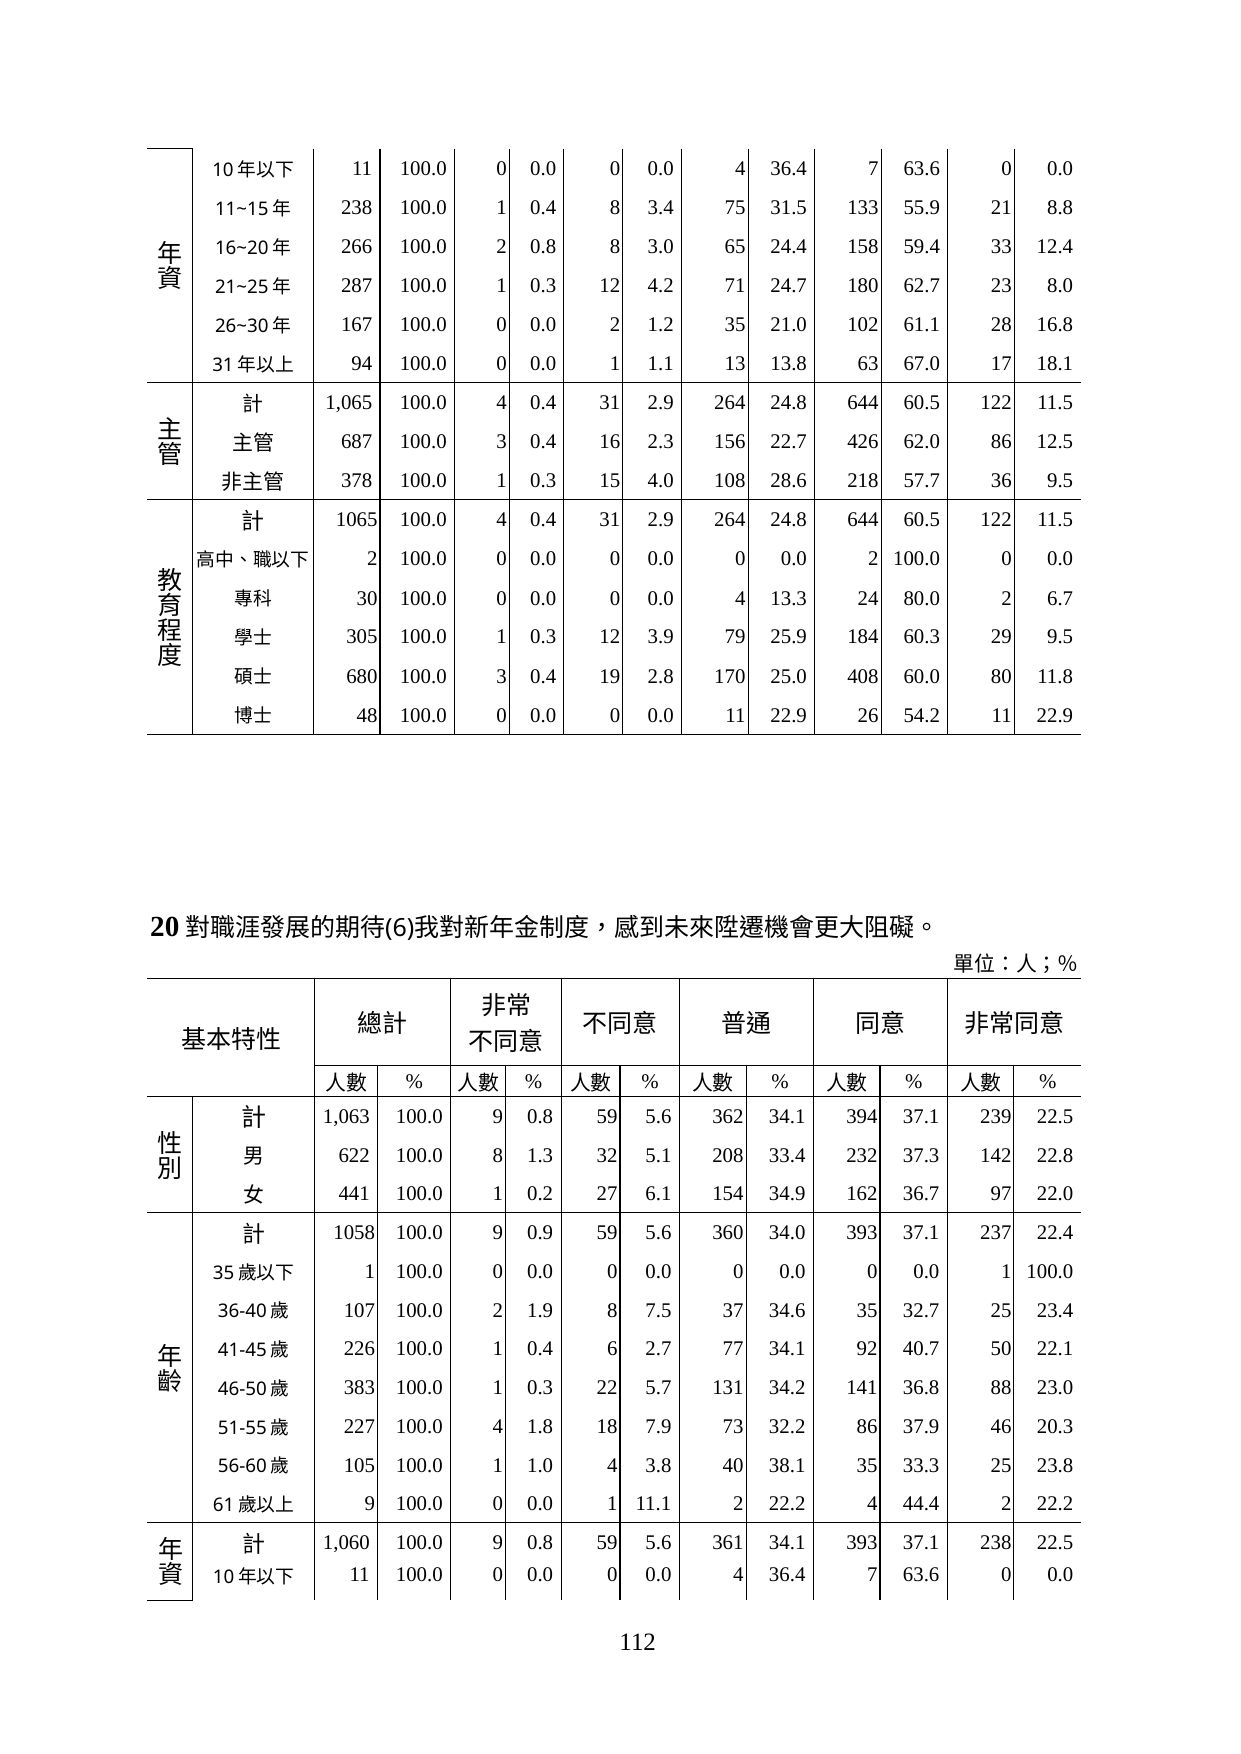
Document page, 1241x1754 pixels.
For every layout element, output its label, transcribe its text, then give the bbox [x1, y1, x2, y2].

table_cell 360 [680, 1213, 746, 1251]
table_header [561, 947, 620, 977]
table_cell 0 [564, 695, 622, 734]
table_cell 21 [948, 187, 1014, 226]
table_cell 5.7 [621, 1367, 679, 1406]
table_cell 0 [948, 148, 1014, 187]
table_cell 0.0 [510, 578, 563, 616]
table_cell 77 [680, 1329, 746, 1367]
table_cell 22 [562, 1367, 619, 1406]
table_cell 計 [193, 1213, 314, 1251]
table_cell 2.9 [623, 500, 681, 538]
table_cell 218 [815, 460, 881, 499]
table_cell 9.5 [1015, 460, 1081, 499]
table_header [378, 947, 450, 977]
table_cell 4 [682, 578, 748, 616]
table_cell 計 [193, 1097, 314, 1135]
table_cell 100.0 [378, 1445, 450, 1483]
table_cell 1 [451, 1367, 505, 1406]
table_cell 264 [682, 383, 748, 421]
table_cell 48 [314, 695, 379, 734]
table_cell 0 [564, 578, 622, 616]
table_cell 23.0 [1014, 1367, 1081, 1406]
table_cell 0 [948, 538, 1014, 577]
table_cell 33.4 [747, 1135, 813, 1173]
table_cell % [506, 1066, 561, 1096]
table_cell 141 [814, 1367, 879, 1406]
table_cell 非常 不同意 [451, 979, 561, 1065]
table_cell 1,065 [314, 383, 379, 421]
table_cell 0.8 [510, 226, 563, 265]
table_cell 37.9 [881, 1406, 947, 1445]
table_cell 0.0 [623, 578, 681, 616]
table_cell 1,063 [315, 1097, 377, 1135]
table_cell 0.3 [510, 616, 563, 656]
table_cell 22.7 [749, 421, 814, 460]
table_cell 24.8 [749, 500, 814, 538]
table_cell 100.0 [381, 226, 454, 265]
table_cell 60.3 [882, 616, 947, 656]
table_cell 年資 [147, 149, 192, 382]
table_cell 4 [455, 383, 509, 421]
table_cell 31.5 [749, 187, 814, 226]
table_cell 0.9 [506, 1213, 561, 1251]
table_cell 11 [682, 695, 748, 734]
table_cell 0.0 [506, 1484, 561, 1522]
table_cell 54.2 [882, 695, 947, 734]
table_cell 86 [814, 1406, 879, 1445]
table_cell 2 [948, 1484, 1013, 1522]
table_cell 59 [562, 1097, 619, 1135]
table_cell 1 [948, 1251, 1013, 1290]
table_cell 622 [315, 1135, 377, 1173]
text 20對職涯發展的期待(6)我對新年金制度，感到未來陞遷機會更大阻礙。 [147, 895, 1125, 947]
table_header [620, 947, 679, 977]
table_cell 人數 [948, 1066, 1013, 1096]
table_cell 170 [682, 656, 748, 694]
table_cell 19 [564, 656, 622, 694]
table_cell 108 [682, 460, 748, 499]
table_cell 36.4 [749, 148, 814, 187]
table_cell 2.9 [623, 383, 681, 421]
table_cell 100.0 [381, 343, 454, 382]
table_cell 32 [562, 1135, 619, 1173]
table_cell 100.0 [381, 616, 454, 656]
table_cell 441 [315, 1174, 377, 1212]
table_cell 142 [948, 1135, 1013, 1173]
table_cell 0.4 [510, 656, 563, 694]
table_cell 27 [562, 1174, 619, 1212]
table_cell 36.7 [881, 1174, 947, 1212]
table_cell 100.0 [381, 538, 454, 577]
table_cell 35歲以下 [193, 1251, 314, 1290]
table_header [813, 947, 880, 977]
table_cell 12 [564, 616, 622, 656]
table_cell 46-50歲 [193, 1367, 314, 1406]
table_cell 11 [315, 1561, 377, 1600]
table_cell 33.3 [881, 1445, 947, 1483]
table_cell 0.8 [506, 1097, 561, 1135]
table_cell 94 [314, 343, 379, 382]
table_cell 37.1 [881, 1523, 947, 1561]
table_cell 31 [564, 383, 622, 421]
table_cell 73 [680, 1406, 746, 1445]
table_cell 680 [314, 656, 379, 694]
table_cell % [621, 1066, 679, 1096]
table_cell 264 [682, 500, 748, 538]
table_cell 博士 [193, 695, 313, 734]
table_cell 專科 [193, 578, 313, 616]
table_cell 人數 [680, 1066, 746, 1096]
table_cell % [747, 1066, 813, 1096]
table_cell 79 [682, 616, 748, 656]
table_cell 0 [680, 1251, 746, 1290]
table_cell 年齡 [147, 1213, 192, 1522]
table_cell 非常同意 [948, 979, 1081, 1065]
table_cell 59.4 [882, 226, 947, 265]
table_cell 3.8 [621, 1445, 679, 1483]
table_cell 208 [680, 1135, 746, 1173]
table_cell 0.0 [623, 695, 681, 734]
table_cell 100.0 [381, 304, 454, 343]
table_cell 0.0 [510, 148, 563, 187]
table_cell 80 [948, 656, 1014, 694]
table_cell 105 [315, 1445, 377, 1483]
table_cell 1.3 [506, 1135, 561, 1173]
table_cell 16.8 [1015, 304, 1081, 343]
table_cell 97 [948, 1174, 1013, 1212]
table_cell 57.7 [882, 460, 947, 499]
table_cell 102 [815, 304, 881, 343]
table_cell 8 [564, 187, 622, 226]
table_header 單位：人；％ [880, 947, 1081, 977]
table_cell 37.3 [881, 1135, 947, 1173]
table_cell 人數 [451, 1066, 505, 1096]
table_cell 154 [680, 1174, 746, 1212]
table_cell 122 [948, 383, 1014, 421]
table_cell 0 [562, 1561, 619, 1600]
table_cell 61.1 [882, 304, 947, 343]
table_cell 0.0 [510, 304, 563, 343]
table_cell 100.0 [378, 1523, 450, 1561]
table_cell 普通 [680, 979, 813, 1065]
table_cell 0 [451, 1484, 505, 1522]
table_cell 8 [564, 226, 622, 265]
table_cell 11.8 [1015, 656, 1081, 694]
table_cell 25.0 [749, 656, 814, 694]
table_cell 0.4 [510, 500, 563, 538]
table_cell 4.2 [623, 265, 681, 304]
table_cell 3 [455, 421, 509, 460]
table_cell 22.0 [1014, 1174, 1081, 1212]
table_cell 18 [562, 1406, 619, 1445]
table_cell 1 [451, 1174, 505, 1212]
table_cell 0.4 [510, 383, 563, 421]
table_cell 10年以下 [193, 1561, 314, 1600]
table_cell 13 [682, 343, 748, 382]
table_cell 0 [451, 1251, 505, 1290]
table_header [315, 947, 377, 977]
table_cell 75 [682, 187, 748, 226]
table_cell 計 [193, 1523, 314, 1561]
table_cell 393 [814, 1213, 879, 1251]
table_cell 23 [948, 265, 1014, 304]
table_cell 1 [455, 265, 509, 304]
table_cell 34.1 [747, 1097, 813, 1135]
table_cell 34.9 [747, 1174, 813, 1212]
table_cell 0 [682, 538, 748, 577]
table_cell 0 [564, 148, 622, 187]
table_cell 12.5 [1015, 421, 1081, 460]
table_cell 44.4 [881, 1484, 947, 1522]
table_cell 2.3 [623, 421, 681, 460]
table_cell 67.0 [882, 343, 947, 382]
table_cell 21.0 [749, 304, 814, 343]
table_cell 16 [564, 421, 622, 460]
table_cell 38.1 [747, 1445, 813, 1483]
table_cell 1 [455, 460, 509, 499]
table_cell 36 [948, 460, 1014, 499]
table_cell 計 [193, 500, 313, 538]
table_cell 63 [815, 343, 881, 382]
table_cell 13.8 [749, 343, 814, 382]
table_cell 0.4 [510, 421, 563, 460]
table_cell 644 [815, 383, 881, 421]
table_cell 碩士 [193, 656, 313, 694]
table_cell 6.7 [1015, 578, 1081, 616]
table_cell 1 [455, 616, 509, 656]
table_cell 1058 [315, 1213, 377, 1251]
table_cell 238 [314, 187, 379, 226]
table_cell 34.2 [747, 1367, 813, 1406]
table_cell 22.2 [1014, 1484, 1081, 1522]
table_cell 26~30年 [193, 304, 313, 343]
table_cell 36-40歲 [193, 1290, 314, 1328]
table_cell 61歲以上 [193, 1484, 314, 1522]
table_cell 100.0 [378, 1290, 450, 1328]
table_cell 8 [451, 1135, 505, 1173]
table_cell 32.7 [881, 1290, 947, 1328]
table_cell 122 [948, 500, 1014, 538]
table_cell 71 [682, 265, 748, 304]
table_cell % [881, 1066, 947, 1096]
table_cell 2 [680, 1484, 746, 1522]
table_cell 305 [314, 616, 379, 656]
table_cell 0.0 [506, 1251, 561, 1290]
table_cell 年資 [147, 1523, 192, 1600]
table_cell 0.0 [621, 1561, 679, 1600]
table_cell 6.1 [621, 1174, 679, 1212]
table_cell 高中、職以下 [193, 538, 313, 577]
table_cell 0 [455, 304, 509, 343]
table_cell 100.0 [378, 1406, 450, 1445]
table_cell 394 [814, 1097, 879, 1135]
table_cell 0.0 [623, 538, 681, 577]
table_cell 227 [315, 1406, 377, 1445]
table_cell 11.5 [1015, 383, 1081, 421]
table_header [746, 947, 813, 977]
table_cell 60.5 [882, 383, 947, 421]
table_cell 1.0 [506, 1445, 561, 1483]
table_cell 100.0 [378, 1329, 450, 1367]
table_cell 28.6 [749, 460, 814, 499]
table_cell 167 [314, 304, 379, 343]
table_cell 2.8 [623, 656, 681, 694]
table_cell 62.7 [882, 265, 947, 304]
table_cell 100.0 [381, 500, 454, 538]
table_cell 35 [814, 1445, 879, 1483]
table_cell 59 [562, 1523, 619, 1561]
table_cell 人數 [315, 1066, 377, 1096]
table_cell 計 [193, 383, 313, 421]
table_cell 37.1 [881, 1213, 947, 1251]
table_cell 3.4 [623, 187, 681, 226]
table_cell 100.0 [378, 1174, 450, 1212]
table_cell 24.4 [749, 226, 814, 265]
table_cell 7.5 [621, 1290, 679, 1328]
table_cell 0.8 [506, 1523, 561, 1561]
table_cell 26 [815, 695, 881, 734]
table_cell 2 [455, 226, 509, 265]
table_cell 學士 [193, 616, 313, 656]
table_cell 4 [451, 1406, 505, 1445]
table_cell 36.4 [747, 1561, 813, 1600]
table_cell 237 [948, 1213, 1013, 1251]
table_cell 1 [562, 1484, 619, 1522]
table_cell 22.5 [1014, 1523, 1081, 1561]
table_cell 15 [564, 460, 622, 499]
table_cell 24.8 [749, 383, 814, 421]
table_cell 362 [680, 1097, 746, 1135]
table_cell 0 [455, 695, 509, 734]
table_cell 2.7 [621, 1329, 679, 1367]
table_cell 0.0 [881, 1251, 947, 1290]
table_cell 80.0 [882, 578, 947, 616]
table_cell 100.0 [378, 1251, 450, 1290]
table_cell 人數 [814, 1066, 879, 1096]
table_cell 393 [814, 1523, 879, 1561]
table_cell 0 [455, 343, 509, 382]
table_cell 25 [948, 1290, 1013, 1328]
table_cell 100.0 [378, 1367, 450, 1406]
table_cell 100.0 [381, 148, 454, 187]
table_cell 1.9 [506, 1290, 561, 1328]
table_cell 60.5 [882, 500, 947, 538]
table_cell 156 [682, 421, 748, 460]
table_cell 10年以下 [193, 148, 313, 187]
table_cell 22.2 [747, 1484, 813, 1522]
table_cell 37 [680, 1290, 746, 1328]
table_cell 11 [314, 148, 380, 187]
table_cell 22.5 [1014, 1097, 1081, 1135]
table_cell 100.0 [1014, 1251, 1081, 1290]
table_cell 11 [948, 695, 1014, 734]
table_cell 25.9 [749, 616, 814, 656]
table_cell 7 [815, 148, 881, 187]
table_cell 31年以上 [193, 343, 313, 382]
table_header [147, 947, 192, 977]
table_cell 100.0 [381, 460, 454, 499]
table_cell 0.4 [506, 1329, 561, 1367]
table_cell 65 [682, 226, 748, 265]
table_cell 1065 [314, 500, 379, 538]
table_cell 426 [815, 421, 881, 460]
table_cell 6 [562, 1329, 619, 1367]
table_cell 3 [455, 656, 509, 694]
table_cell 22.9 [749, 695, 814, 734]
table_cell 4 [682, 148, 748, 187]
table_cell 62.0 [882, 421, 947, 460]
table_cell 40 [680, 1445, 746, 1483]
table_cell 5.6 [621, 1213, 679, 1251]
table_cell 不同意 [562, 979, 679, 1065]
table_cell 107 [315, 1290, 377, 1328]
table_cell 92 [814, 1329, 879, 1367]
table_cell 29 [948, 616, 1014, 656]
table_cell 0.0 [506, 1561, 561, 1600]
table_cell 3.9 [623, 616, 681, 656]
table_cell 100.0 [381, 187, 454, 226]
table_cell 1 [455, 187, 509, 226]
table_cell 133 [815, 187, 881, 226]
table_cell 同意 [814, 979, 947, 1065]
table_cell 18.1 [1015, 343, 1081, 382]
table_cell 36.8 [881, 1367, 947, 1406]
table_cell 4 [680, 1561, 746, 1600]
table_cell 0 [455, 578, 509, 616]
table_cell 0 [564, 538, 622, 577]
table_cell 32.2 [747, 1406, 813, 1445]
table_cell 11.5 [1015, 500, 1081, 538]
table_cell 22.9 [1015, 695, 1081, 734]
table_cell 13.3 [749, 578, 814, 616]
table_cell 23.8 [1014, 1445, 1081, 1483]
table_cell 4 [562, 1445, 619, 1483]
table_cell 8.8 [1015, 187, 1081, 226]
table_cell 8.0 [1015, 265, 1081, 304]
table_cell 1 [451, 1445, 505, 1483]
table_cell 22.4 [1014, 1213, 1081, 1251]
table_header [450, 947, 506, 977]
table_cell 主管 [147, 383, 192, 499]
table_cell 37.1 [881, 1097, 947, 1135]
table_cell 31 [564, 500, 622, 538]
table_cell 0.0 [510, 695, 563, 734]
table_cell 0.0 [1014, 1561, 1081, 1600]
table_cell 40.7 [881, 1329, 947, 1367]
table_cell 8 [562, 1290, 619, 1328]
table_cell 100.0 [381, 695, 454, 734]
table_cell 7 [814, 1561, 879, 1600]
table_cell 1 [451, 1329, 505, 1367]
table_cell 1 [564, 343, 622, 382]
table_cell 34.1 [747, 1329, 813, 1367]
table_cell 34.0 [747, 1213, 813, 1251]
table_cell 100.0 [378, 1135, 450, 1173]
table_cell 5.6 [621, 1523, 679, 1561]
table_cell 0 [814, 1251, 879, 1290]
table_cell 教育程度 [147, 500, 192, 734]
table_cell 0.2 [506, 1174, 561, 1212]
table_cell 239 [948, 1097, 1013, 1135]
table_cell 4.0 [623, 460, 681, 499]
table_cell 12.4 [1015, 226, 1081, 265]
table_cell 100.0 [381, 383, 454, 421]
table_cell 100.0 [378, 1213, 450, 1251]
table_cell 34.6 [747, 1290, 813, 1328]
table_cell 23.4 [1014, 1290, 1081, 1328]
table_cell 100.0 [381, 656, 454, 694]
table_cell 0.0 [621, 1251, 679, 1290]
table_cell 100.0 [381, 421, 454, 460]
table_cell 22.8 [1014, 1135, 1081, 1173]
table_cell 1 [315, 1251, 377, 1290]
table_cell 59 [562, 1213, 619, 1251]
table_cell 4 [455, 500, 509, 538]
table_cell 50 [948, 1329, 1013, 1367]
table_cell 0 [451, 1561, 505, 1600]
table_cell 24 [815, 578, 881, 616]
table_cell 12 [564, 265, 622, 304]
table_cell 2 [815, 538, 881, 577]
table_cell 361 [680, 1523, 746, 1561]
table_cell 287 [314, 265, 379, 304]
table_cell 3.0 [623, 226, 681, 265]
table_cell 5.6 [621, 1097, 679, 1135]
table_cell 34.1 [747, 1523, 813, 1561]
table_cell 2 [314, 538, 379, 577]
table_cell 9 [315, 1484, 377, 1522]
table_cell 0.3 [510, 265, 563, 304]
table_cell 女 [193, 1174, 314, 1212]
table_cell 46 [948, 1406, 1013, 1445]
table_cell 100.0 [378, 1484, 450, 1522]
table_cell 86 [948, 421, 1014, 460]
table_cell 33 [948, 226, 1014, 265]
table_cell 0.0 [510, 538, 563, 577]
table_cell 100.0 [381, 578, 454, 616]
table_cell 24.7 [749, 265, 814, 304]
table_cell 0.0 [623, 148, 681, 187]
table_cell 16~20年 [193, 226, 313, 265]
table_cell 2 [451, 1290, 505, 1328]
table_cell 56-60歲 [193, 1445, 314, 1483]
table_cell 4 [814, 1484, 879, 1522]
table_cell 378 [314, 460, 379, 499]
table_cell 9 [451, 1523, 505, 1561]
table_cell 0.4 [510, 187, 563, 226]
table_cell 158 [815, 226, 881, 265]
table_cell 88 [948, 1367, 1013, 1406]
table_cell 9.5 [1015, 616, 1081, 656]
table_cell 0.0 [1015, 148, 1081, 187]
table_cell 11~15年 [193, 187, 313, 226]
table_cell 41-45歲 [193, 1329, 314, 1367]
table_cell 20.3 [1014, 1406, 1081, 1445]
table_cell 性別 [147, 1097, 192, 1212]
table_cell 0.0 [1015, 538, 1081, 577]
table_cell 162 [814, 1174, 879, 1212]
table_cell 1.1 [623, 343, 681, 382]
table_cell 232 [814, 1135, 879, 1173]
table_cell 2 [948, 578, 1014, 616]
table_cell 60.0 [882, 656, 947, 694]
table_cell 180 [815, 265, 881, 304]
table_cell 266 [314, 226, 379, 265]
table_cell % [1014, 1066, 1081, 1096]
table_cell 226 [315, 1329, 377, 1367]
table_cell 63.6 [882, 148, 947, 187]
table_header [193, 947, 314, 977]
table_cell 主管 [193, 421, 313, 460]
table_cell 0.0 [510, 343, 563, 382]
table_cell 131 [680, 1367, 746, 1406]
table_cell 51-55歲 [193, 1406, 314, 1445]
table_cell 非主管 [193, 460, 313, 499]
table_cell 28 [948, 304, 1014, 343]
table_cell 0 [562, 1251, 619, 1290]
table_cell 21~25年 [193, 265, 313, 304]
table_header [506, 947, 561, 977]
table_cell 1.8 [506, 1406, 561, 1445]
table_cell 100.0 [378, 1561, 450, 1600]
table_cell 238 [948, 1523, 1013, 1561]
table_cell 5.1 [621, 1135, 679, 1173]
table_cell 0.0 [749, 538, 814, 577]
table_cell 17 [948, 343, 1014, 382]
table_header [679, 947, 746, 977]
table_cell 9 [451, 1213, 505, 1251]
table_cell 人數 [562, 1066, 619, 1096]
table_cell 25 [948, 1445, 1013, 1483]
table_cell 35 [682, 304, 748, 343]
table_cell 0.3 [506, 1367, 561, 1406]
table_cell 644 [815, 500, 881, 538]
table_cell 100.0 [381, 265, 454, 304]
table_cell 1,060 [315, 1523, 377, 1561]
table_cell 9 [451, 1097, 505, 1135]
table_cell 55.9 [882, 187, 947, 226]
table_cell 0.3 [510, 460, 563, 499]
table_cell 184 [815, 616, 881, 656]
table_cell 0 [455, 538, 509, 577]
table_cell 總計 [315, 979, 450, 1065]
table_cell 100.0 [882, 538, 947, 577]
table_cell 100.0 [378, 1097, 450, 1135]
table_cell 22.1 [1014, 1329, 1081, 1367]
table_cell 0 [948, 1561, 1013, 1600]
table_cell 男 [193, 1135, 314, 1173]
table_cell 0 [455, 148, 509, 187]
table_cell 11.1 [621, 1484, 679, 1522]
table_cell 0.0 [747, 1251, 813, 1290]
table_cell 2 [564, 304, 622, 343]
table_cell 383 [315, 1367, 377, 1406]
table_cell % [378, 1066, 450, 1096]
table_cell 30 [314, 578, 379, 616]
table_cell 687 [314, 421, 379, 460]
table_cell 408 [815, 656, 881, 694]
table_cell 1.2 [623, 304, 681, 343]
table_cell 35 [814, 1290, 879, 1328]
table_cell 63.6 [881, 1561, 947, 1600]
table_cell 7.9 [621, 1406, 679, 1445]
table_cell 基本特性 [147, 979, 314, 1096]
